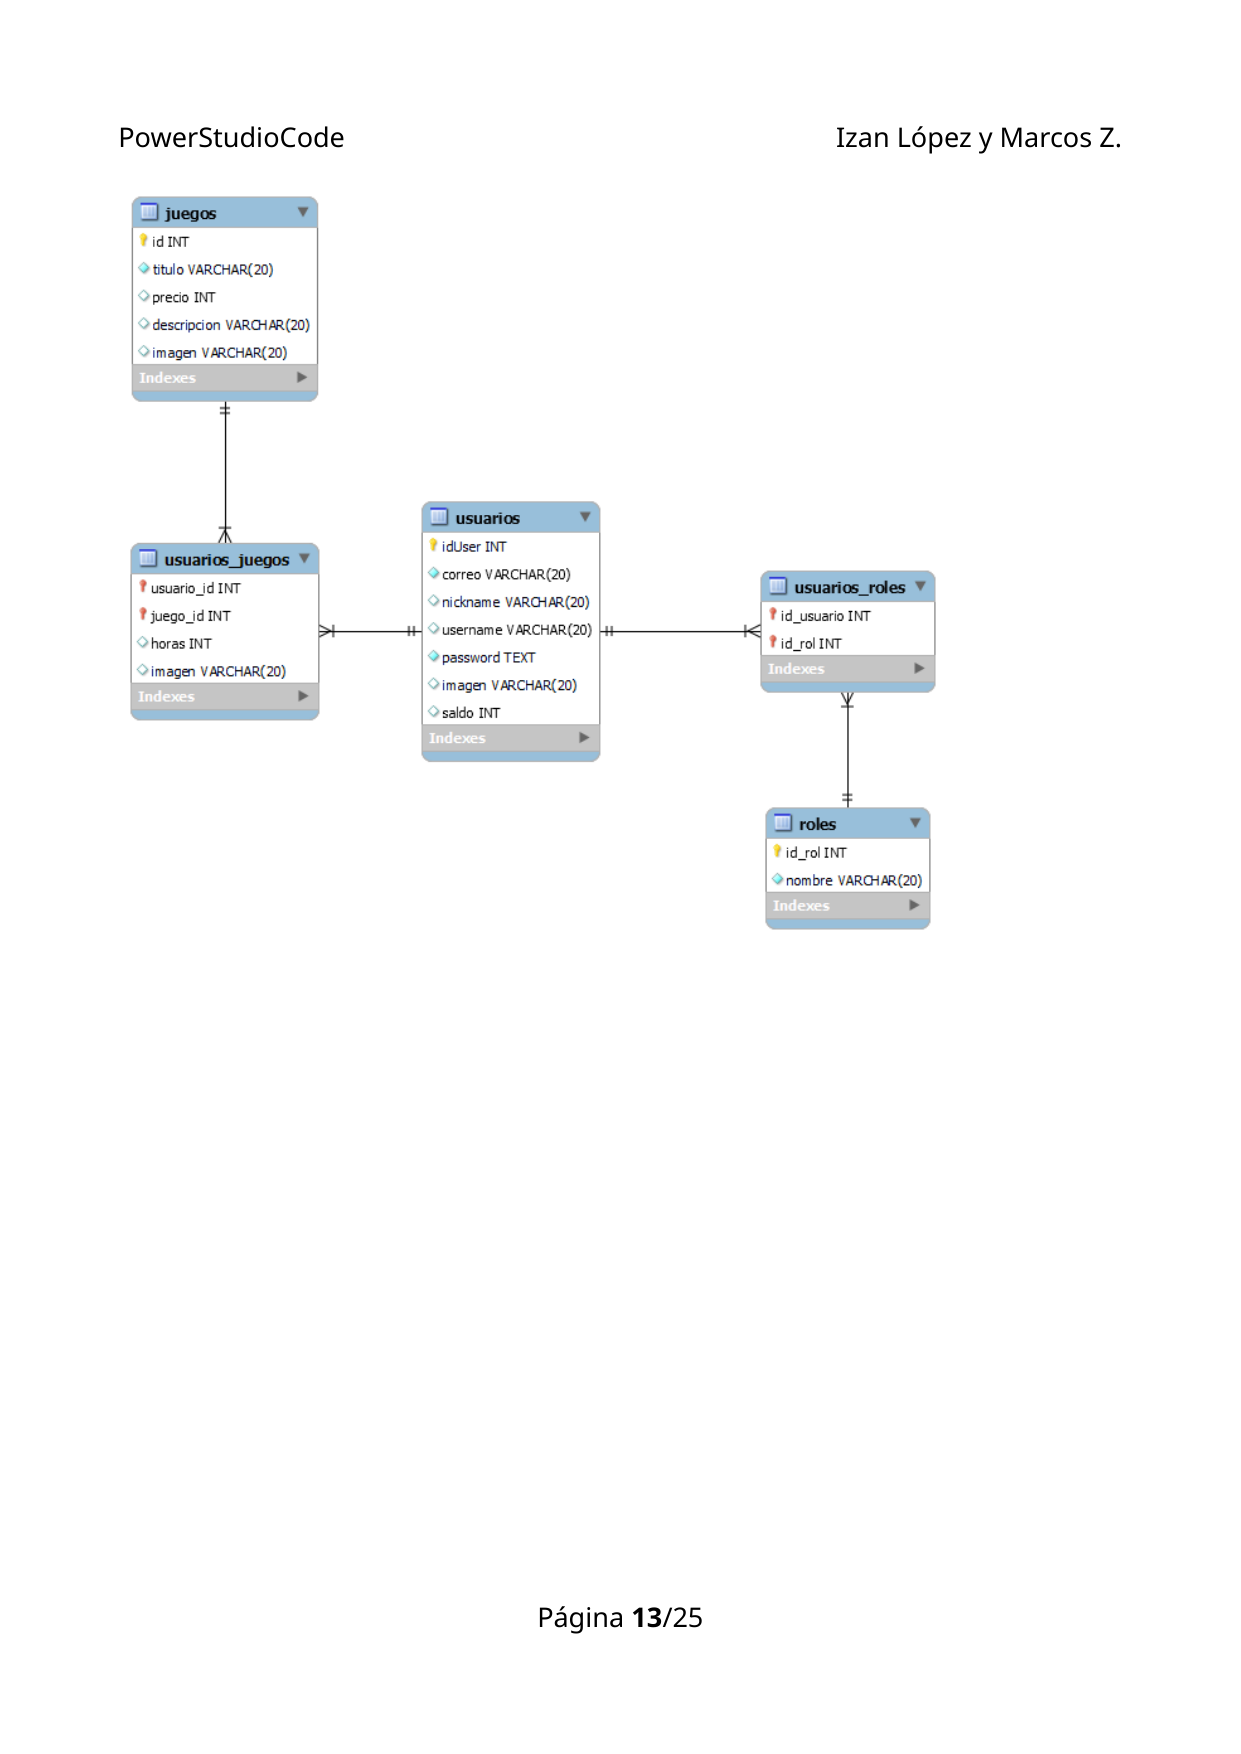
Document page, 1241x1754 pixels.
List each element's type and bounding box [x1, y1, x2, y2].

picture [118, 184, 947, 941]
